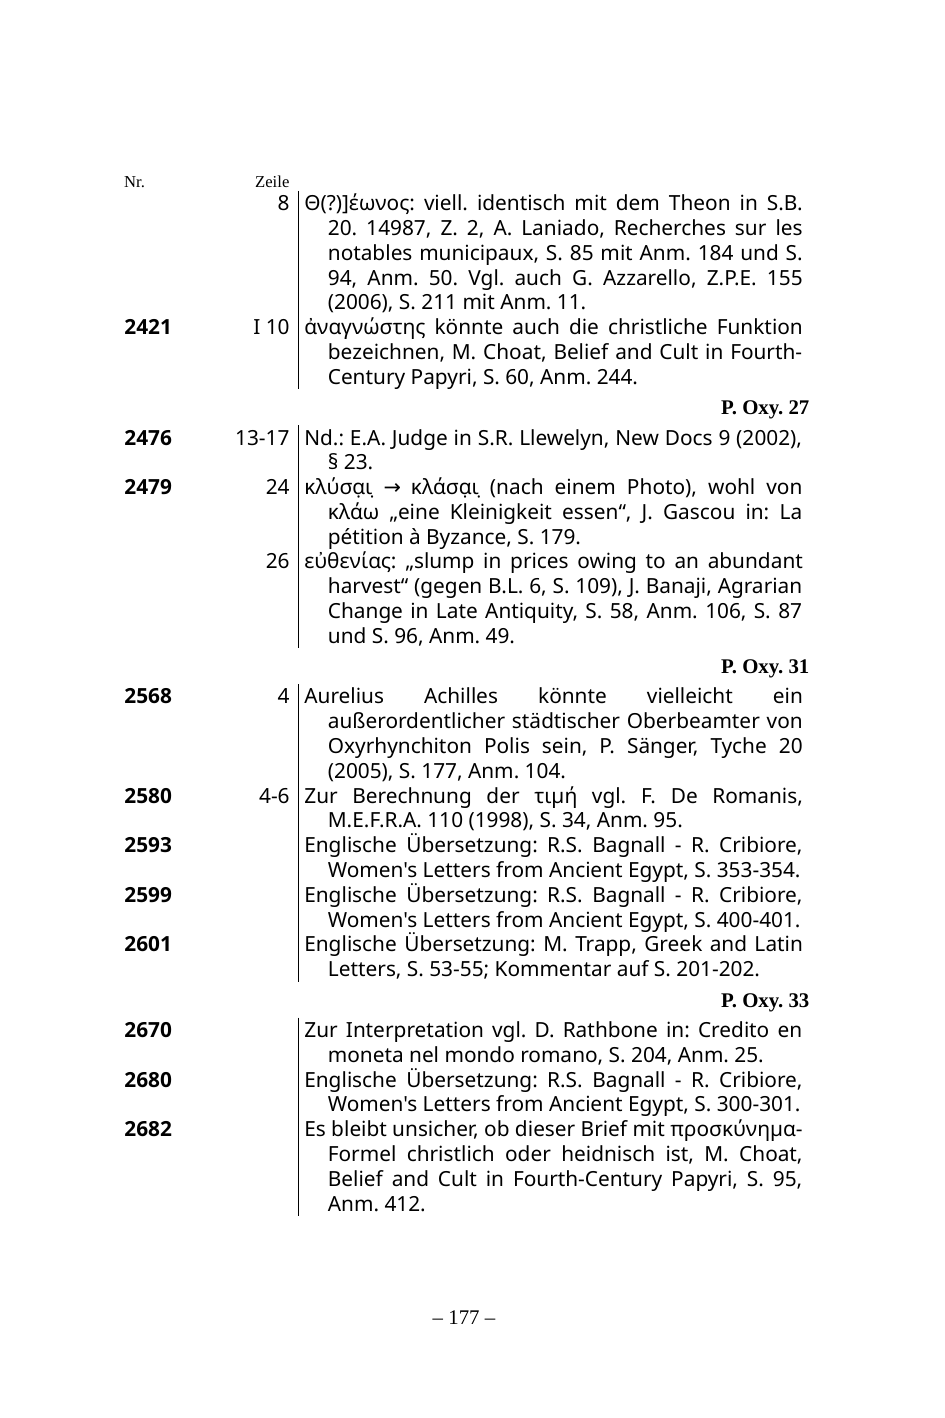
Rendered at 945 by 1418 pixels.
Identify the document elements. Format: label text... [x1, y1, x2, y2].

table_cell κλύσα̣ι̣ → κλάσα̣ι̣ (nach einem Photo), wohl von κλάω „eine Kleinigkeit essen“, J. Gascou in: La pétition à Byzance, S. 179. [299, 475, 809, 549]
table_header 4 [207, 684, 298, 783]
table_cell I 10 [207, 315, 298, 389]
table_cell 26 [207, 549, 298, 648]
table_cell 24 [207, 475, 298, 549]
table_header Nd.: E.A. Judge in S.R. Llewelyn, New Docs 9 (2002), § 23. [299, 425, 809, 475]
table_cell 2593 [118, 833, 298, 882]
table_cell ἀναγνώστης könnte auch die christliche Funktion bezeichnen, M. Choat, Belief and Cult in Fourth-Century Papyri, S. 60, Anm. 244. [299, 315, 809, 389]
table_cell Es bleibt unsicher, ob dieser Brief mit προσκύνημα-Formel christlich oder heidnisch ist, M. Choat, Belief and Cult in Fourth-Century Papyri, S. 95, Anm. 412. [299, 1117, 809, 1216]
subtitle P. Oxy. 33 [118, 988, 809, 1012]
table_header Zur Interpretation vgl. D. Rathbone in: Credito en moneta nel mondo romano, S. 204, Anm. 25. [299, 1018, 809, 1067]
table_cell Θ(?)]έωνος: viell. identisch mit dem Theon in S.B. 20. 14987, Z. 2, A. Laniado, Recherches sur les notables municipaux, S. 85 mit Anm. 184 und S. 94, Anm. 50. Vgl. auch G. Azzarello, Z.P.E. 155 (2006), S. 211 mit Anm. 11. [299, 191, 809, 315]
table_header 13-17 [207, 425, 298, 475]
table_cell 2421 [118, 315, 207, 389]
table_cell 2580 [118, 783, 207, 833]
table_header 2476 [118, 425, 207, 475]
table_cell 2479 [118, 475, 207, 549]
table_cell [118, 191, 207, 315]
table_cell 8 [207, 191, 298, 315]
table_cell 2680 [118, 1067, 298, 1117]
table_cell εὐθενίας: „slump in prices owing to an abundant harvest“ (gegen B.L. 6, S. 109), J. Banaji, Agrarian Change in Late Antiquity, S. 58, Anm. 106, S. 87 und S. 96, Anm. 49. [299, 549, 809, 648]
table_header Aurelius Achilles könnte vielleicht ein außerordentlicher städtischer Oberbeamter von Oxyrhynchiton Polis sein, P. Sänger, Tyche 20 (2005), S. 177, Anm. 104. [299, 684, 809, 783]
table_header 2568 [118, 684, 207, 783]
table_cell 2599 [118, 883, 298, 932]
table_cell 2682 [118, 1117, 298, 1216]
table_cell Englische Übersetzung: R.S. Bagnall - R. Cribiore, Women's Letters from Ancient Egypt, S. 353-354. [299, 833, 809, 882]
subtitle P. Oxy. 31 [118, 654, 809, 678]
table_cell [118, 549, 207, 648]
table_cell Englische Übersetzung: R.S. Bagnall - R. Cribiore, Women's Letters from Ancient Egypt, S. 400-401. [299, 883, 809, 932]
table_cell Englische Übersetzung: R.S. Bagnall - R. Cribiore, Women's Letters from Ancient Egypt, S. 300-301. [299, 1067, 809, 1117]
subtitle P. Oxy. 27 [118, 395, 809, 419]
table_cell 2601 [118, 932, 298, 982]
table_cell 4-6 [207, 783, 298, 833]
table_cell Zur Berechnung der τιμή vgl. F. De Romanis, M.E.F.R.A. 110 (1998), S. 34, Anm. 95. [299, 783, 809, 833]
table_cell Englische Übersetzung: M. Trapp, Greek and Latin Letters, S. 53-55; Kommentar auf S. 201-202. [299, 932, 809, 982]
table_header 2670 [118, 1018, 298, 1067]
